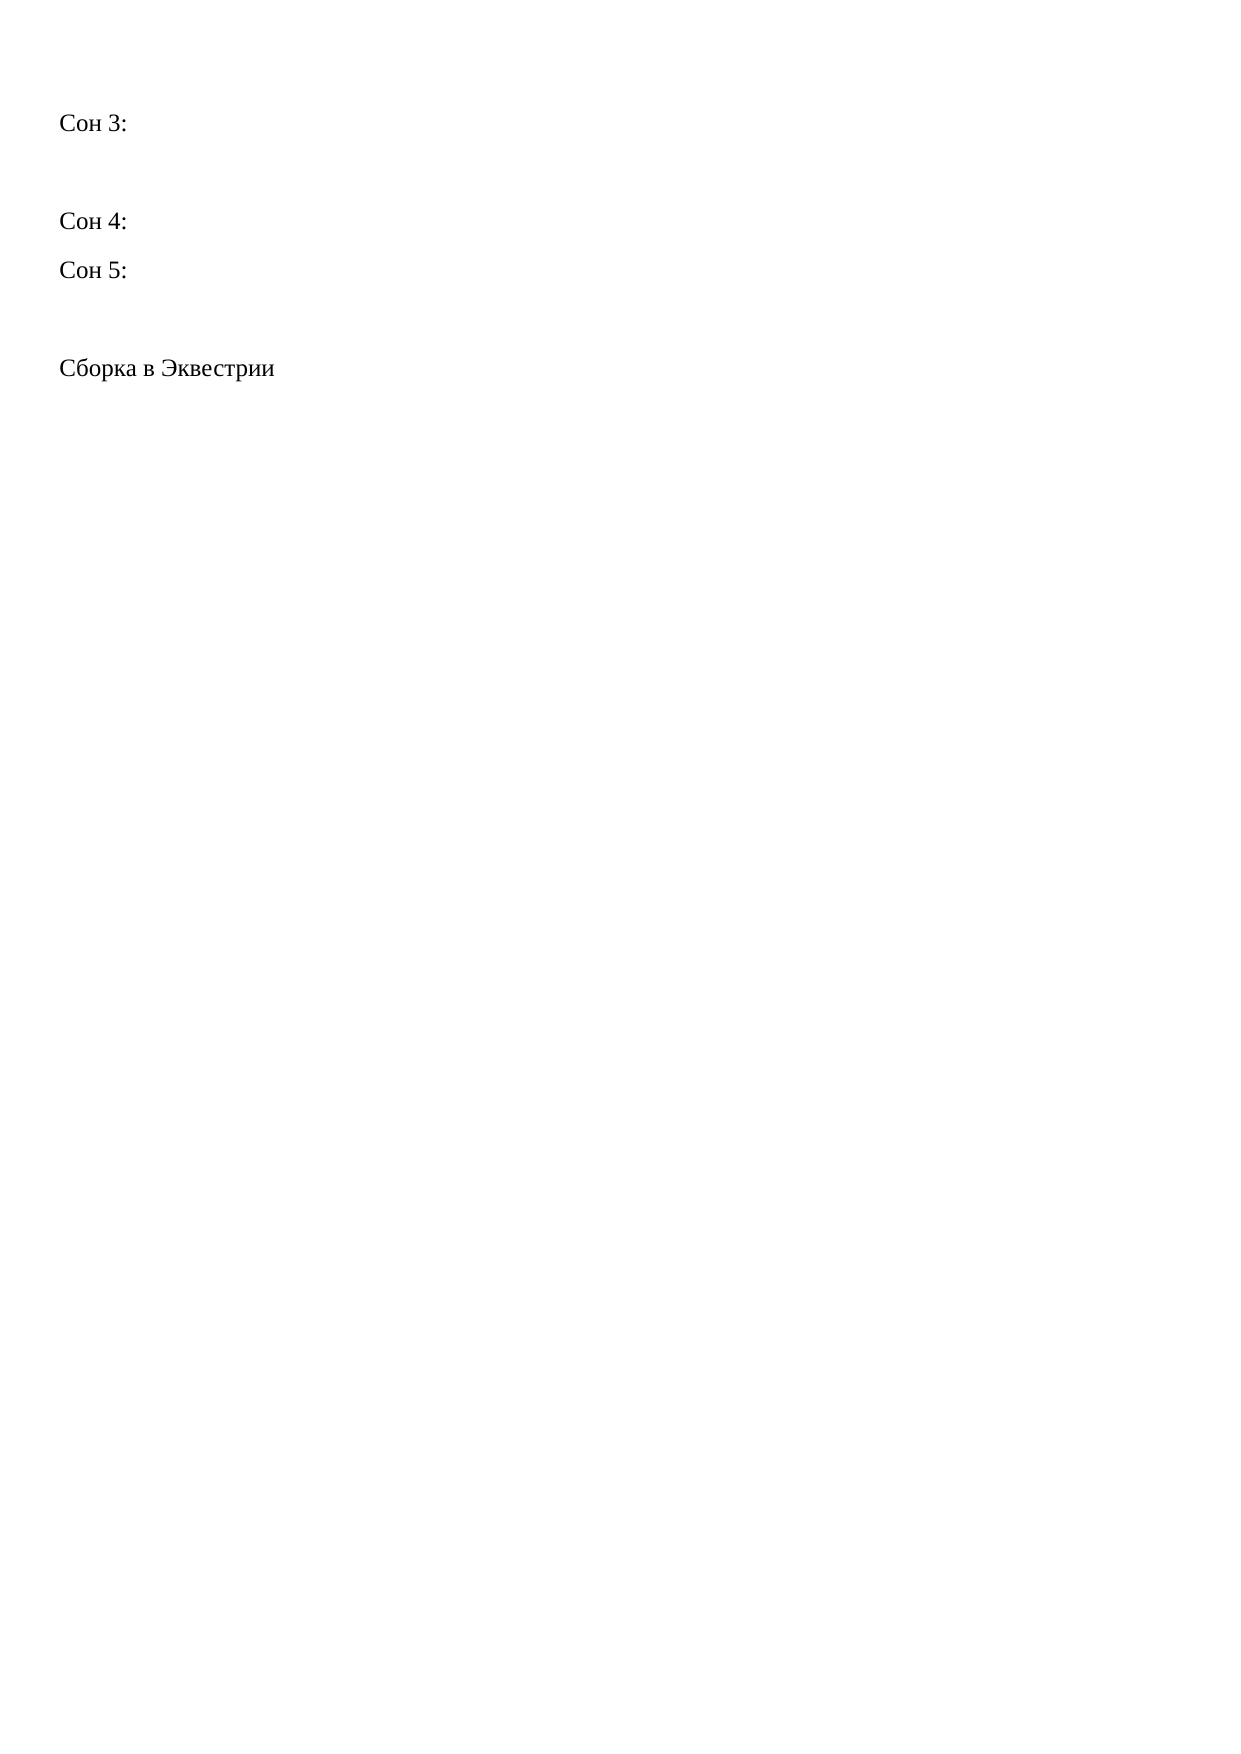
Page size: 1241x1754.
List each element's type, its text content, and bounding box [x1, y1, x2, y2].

text Сон 4: [59, 206, 1181, 235]
text Сон 5: [59, 255, 1181, 284]
text Сборка в Эквестрии [59, 353, 1181, 382]
text Сон 3: [59, 108, 1181, 137]
